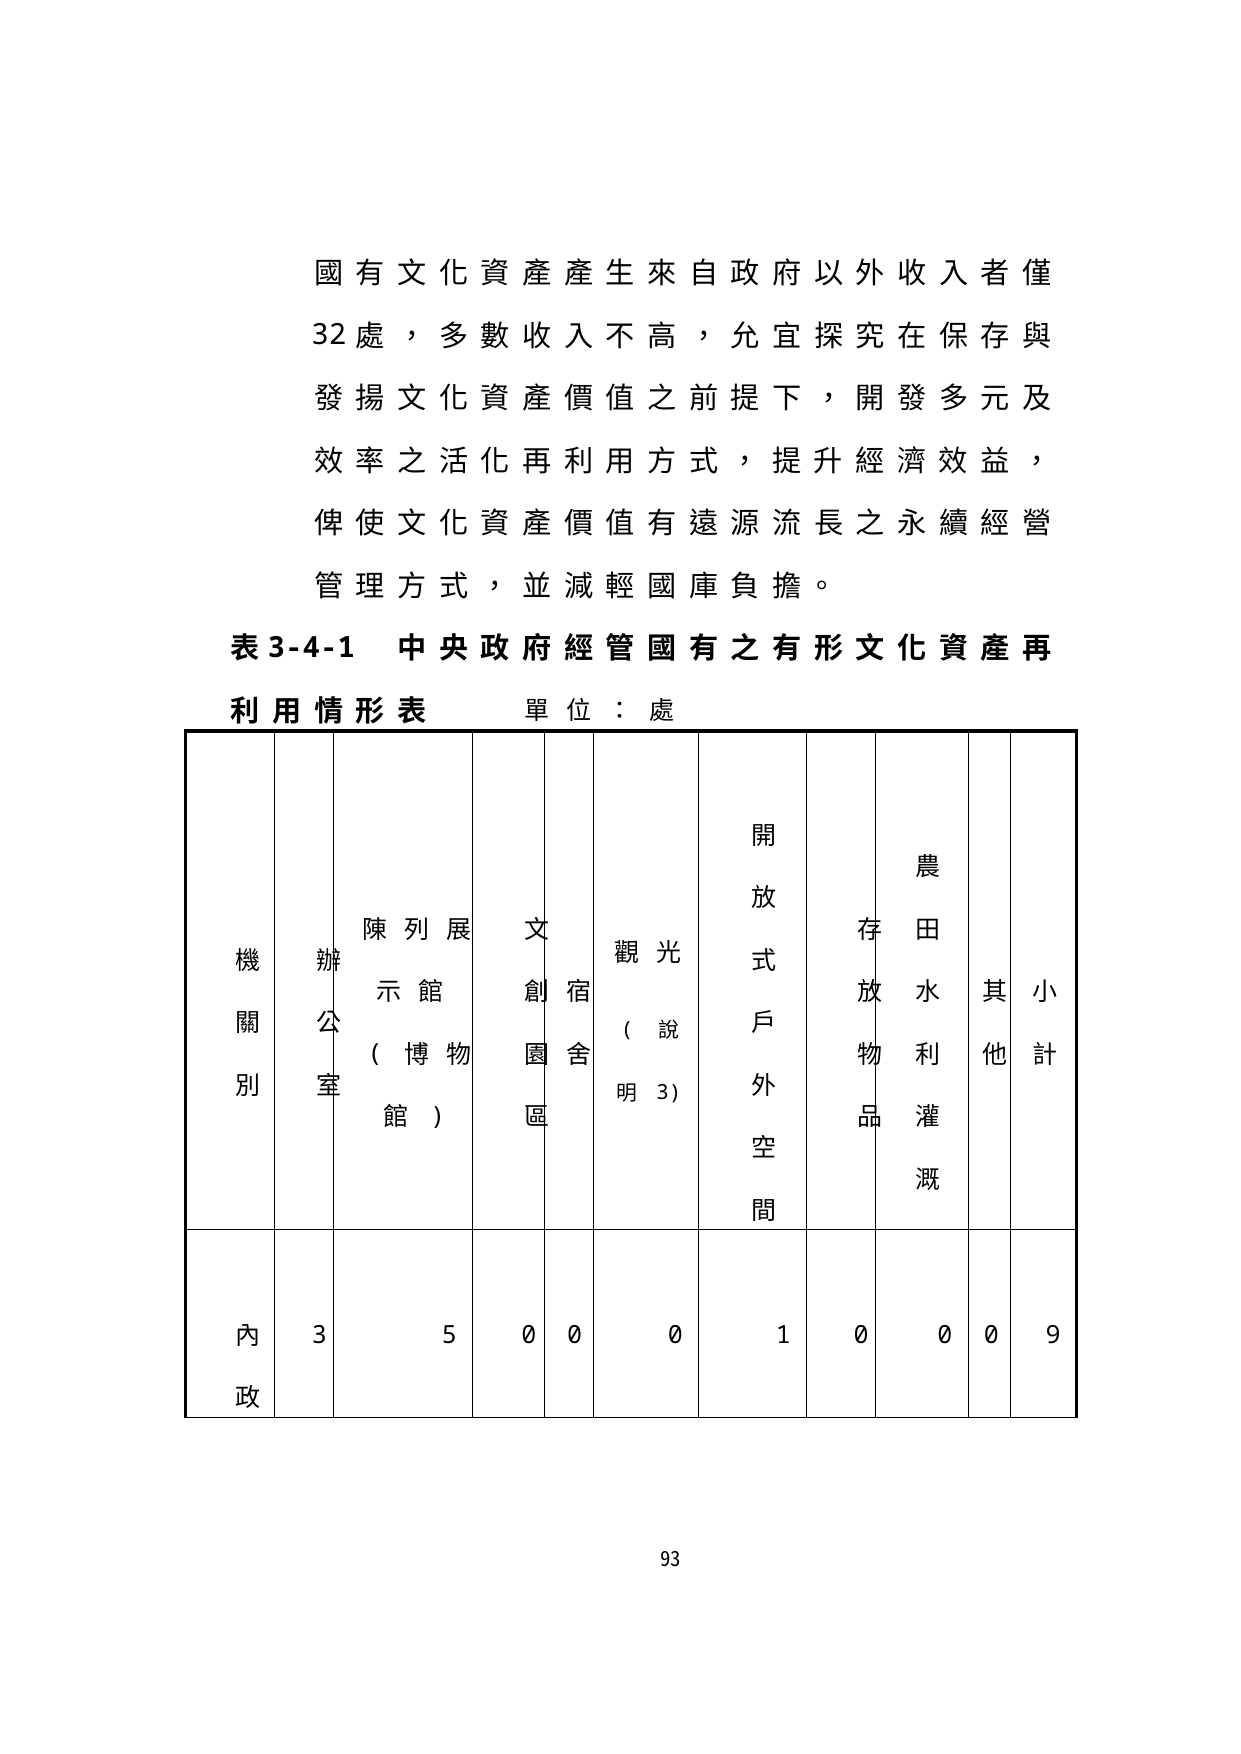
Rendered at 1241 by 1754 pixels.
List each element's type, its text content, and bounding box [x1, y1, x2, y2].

table_header 農田水利灌溉 [876, 733, 968, 1229]
table_cell 1 [699, 1230, 806, 1417]
table_header 觀光 (說明3) [594, 733, 698, 1229]
table_header 小計 [1011, 733, 1075, 1229]
table_header 開放式戶外空間 [699, 733, 806, 1229]
table_header 辦公室 [275, 733, 333, 1229]
table_cell 0 [969, 1230, 1010, 1417]
table_cell 5 [334, 1230, 472, 1417]
table_cell 內政 [187, 1230, 274, 1417]
table_header 宿舍 [545, 733, 593, 1229]
table_header 其他 [969, 733, 1010, 1229]
table_cell 0 [807, 1230, 875, 1417]
table_header 機關別 [187, 733, 274, 1229]
table_cell 0 [545, 1230, 593, 1417]
table_cell 0 [473, 1230, 544, 1417]
text 國有文化資產產生來自政府以外收入者僅32處，多數收入不高，允宜探究在保存與發揚文化資產價值之前提下，開發多元及效率之活化再利用方式，提升經濟效益，俾使文化資產價值有遠源流長之永續經營管理方式，並減輕國庫負擔。 [271, 229, 1058, 604]
table_header 存放物品 [807, 733, 875, 1229]
table_cell 3 [275, 1230, 333, 1417]
table_cell 0 [594, 1230, 698, 1417]
text 表3-4-1 中央政府經管國有之有形文化資產再利用情形表 單位：處 [183, 604, 1058, 729]
table_header 陳列展示館(博物館) [334, 733, 472, 1229]
table_header 文創園區 [473, 733, 544, 1229]
table_cell 9 [1011, 1230, 1075, 1417]
table_cell 0 [876, 1230, 968, 1417]
